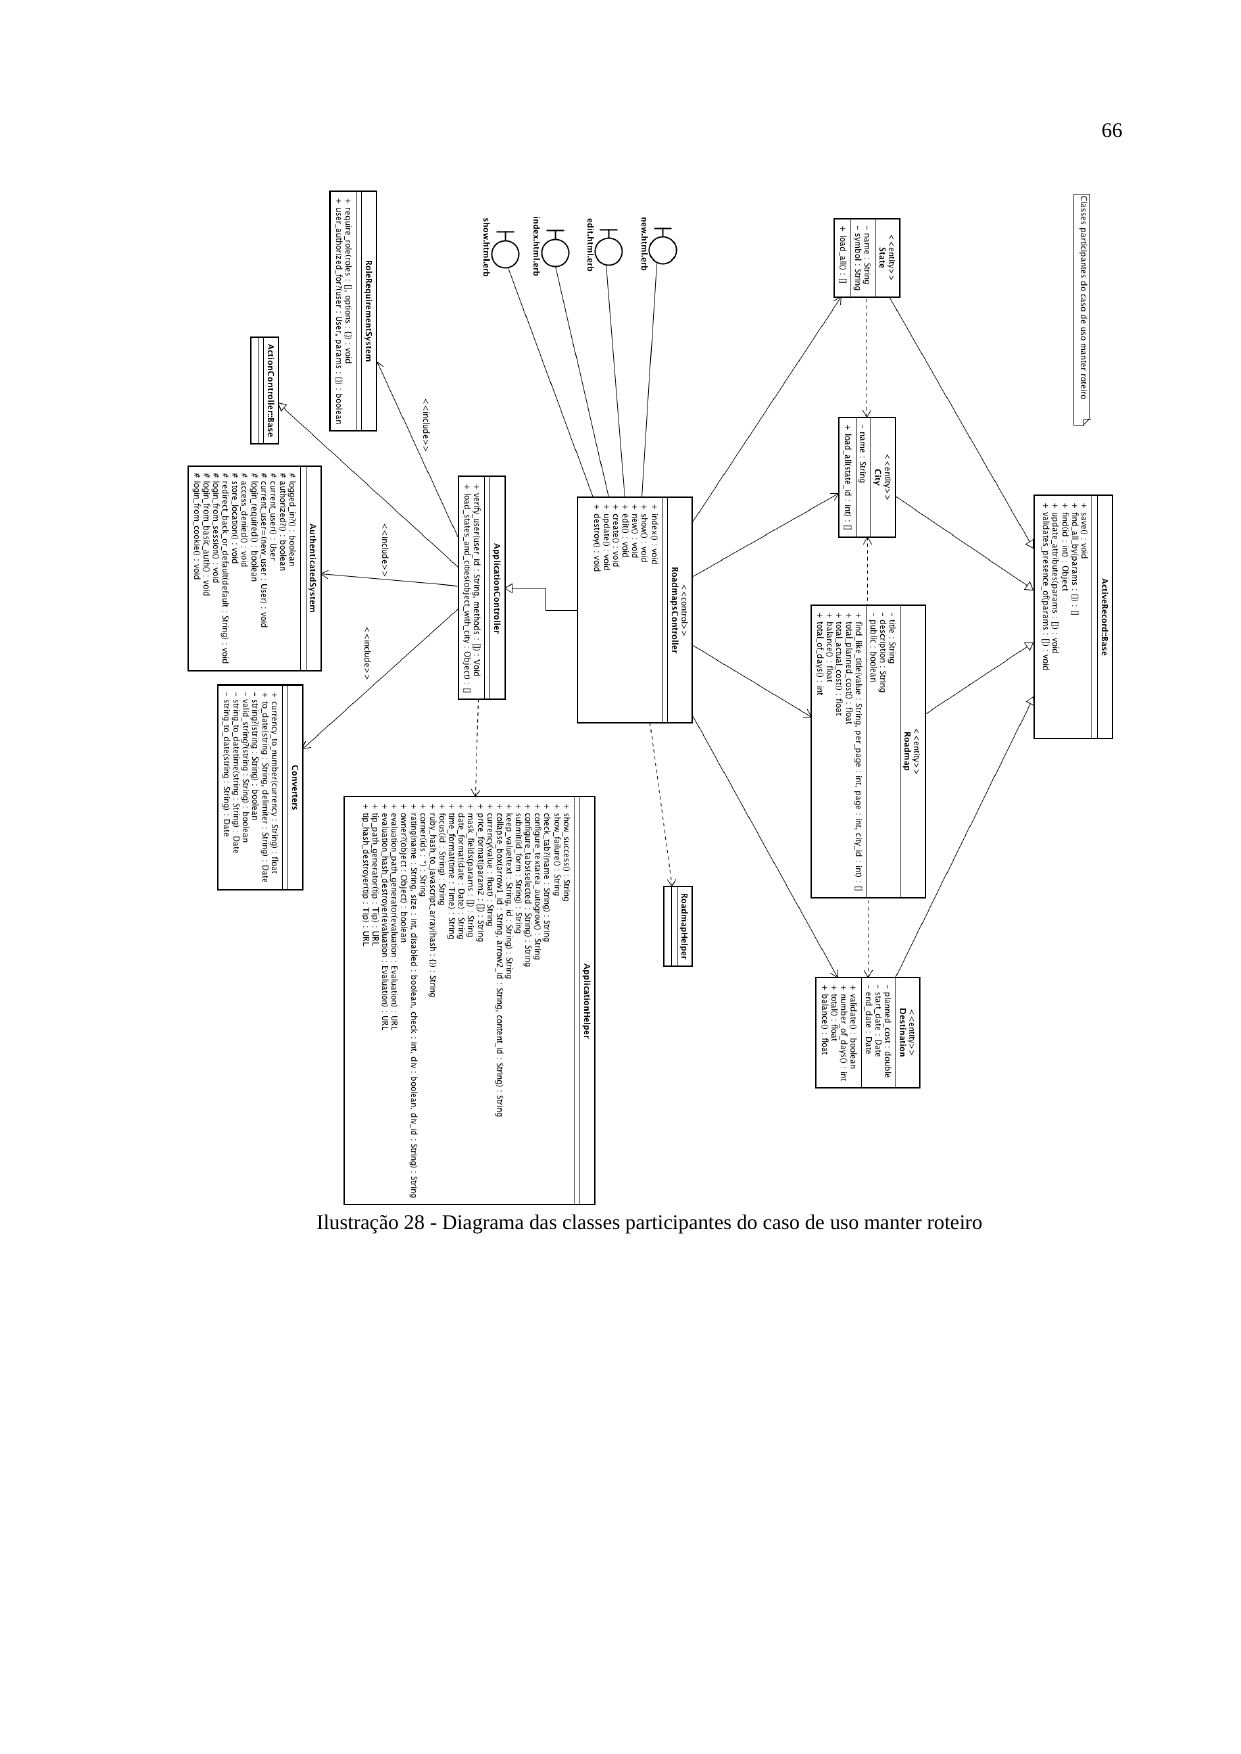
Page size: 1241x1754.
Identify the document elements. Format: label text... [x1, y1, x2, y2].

text Ilustração 28 - Diagrama das classes participantes do caso de uso manter roteiro [181, 1211, 1118, 1234]
picture [181, 184, 1119, 1211]
